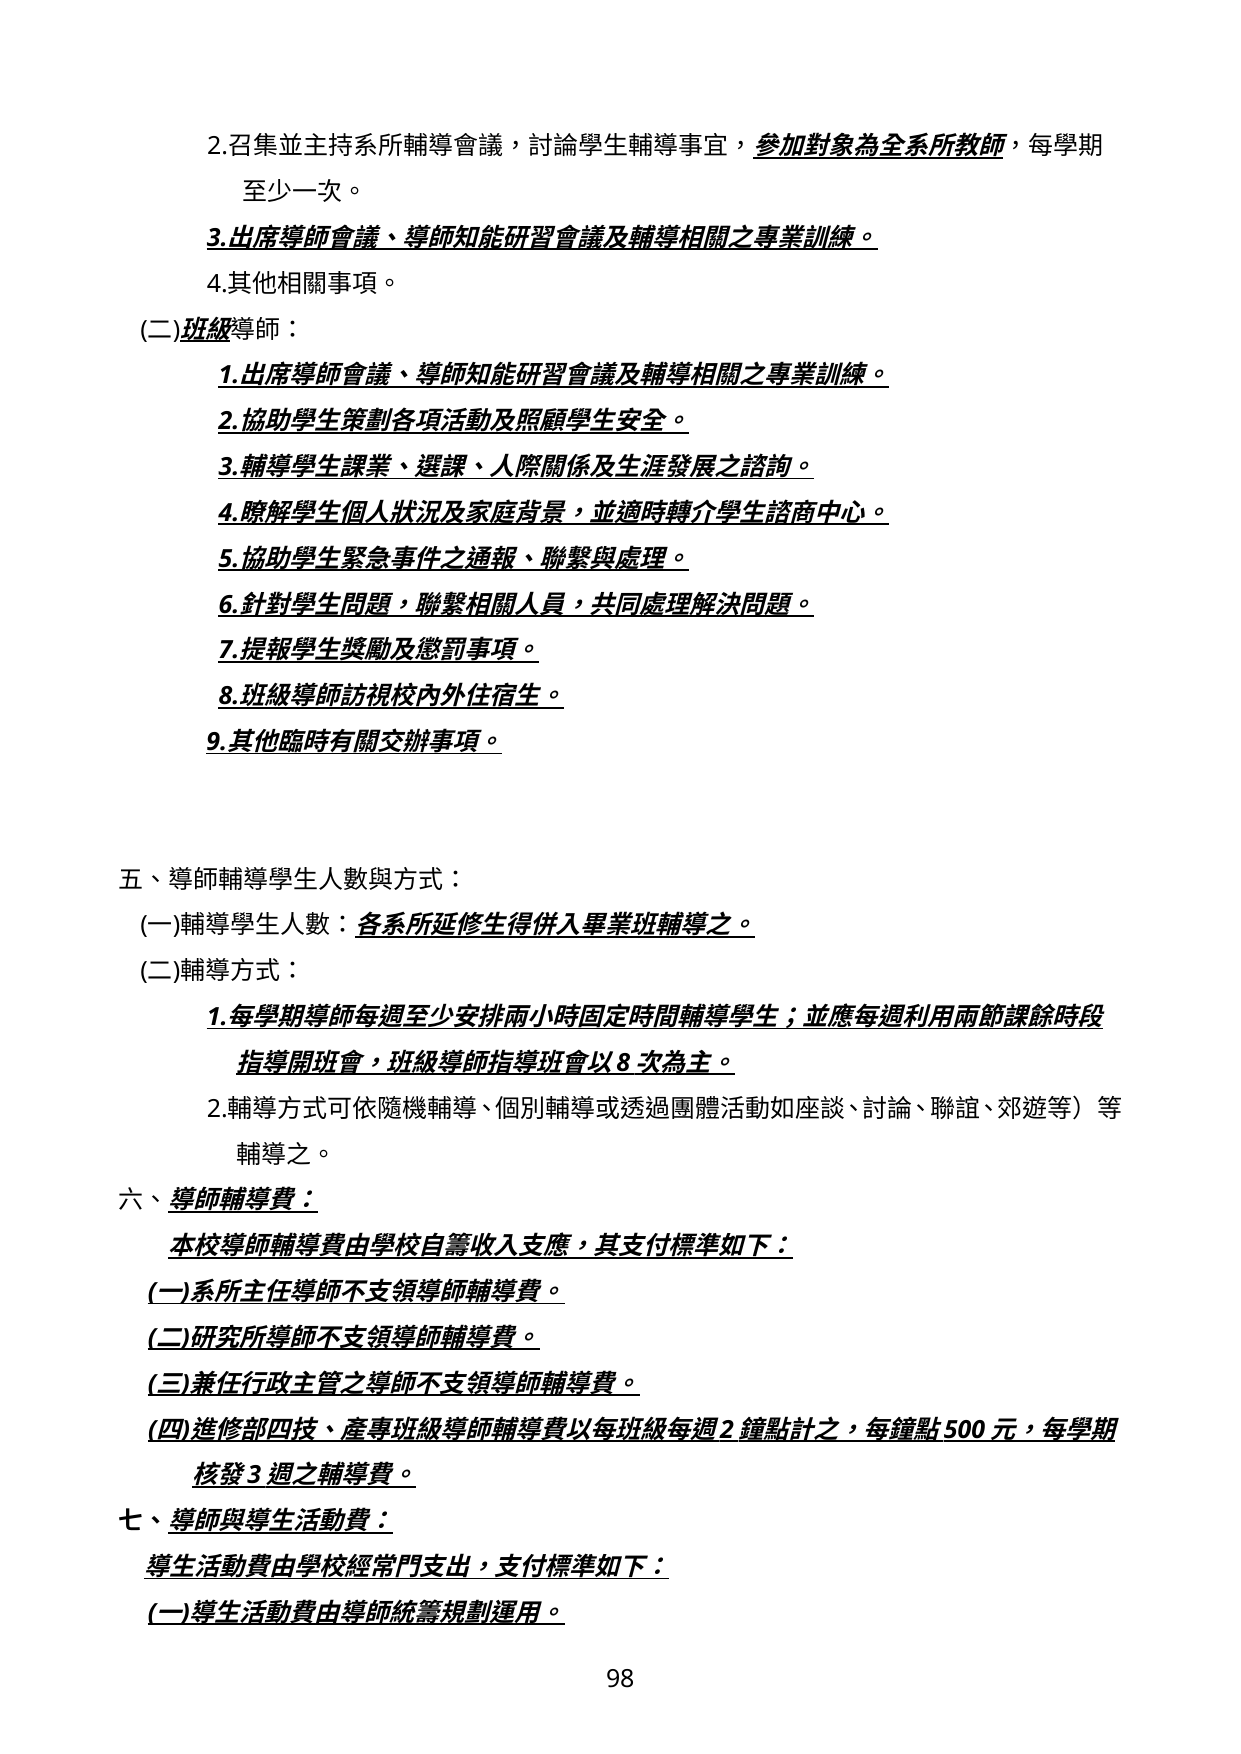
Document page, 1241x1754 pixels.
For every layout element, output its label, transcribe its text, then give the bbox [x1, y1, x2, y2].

text 4.瞭解學生個人狀況及家庭背景，並適時轉介學生諮商中心。 [218, 485, 1122, 531]
text (四)進修部四技、產專班級導師輔導費以每班級每週2鐘點計之，每鐘點500元，每學期核發3週之輔導費。 [148, 1401, 1122, 1493]
text 1.出席導師會議、導師知能研習會議及輔導相關之專業訓練。 [218, 347, 1122, 393]
text 3.出席導師會議、導師知能研習會議及輔導相關之專業訓練。 [207, 210, 1122, 256]
text 6.針對學生問題，聯繫相關人員，共同處理解決問題。 [218, 576, 1122, 622]
text 4.其他相關事項。 [207, 256, 1122, 301]
text (三)兼任行政主管之導師不支領導師輔導費。 [118, 1356, 1122, 1401]
text (二)班級導師： [118, 301, 1122, 347]
text 2.協助學生策劃各項活動及照顧學生安全。 [218, 393, 1122, 439]
text 3.輔導學生課業、選課、人際關係及生涯發展之諮詢。 [218, 439, 1122, 485]
text 1.每學期導師每週至少安排兩小時固定時間輔導學生；並應每週利用兩節課餘時段指導開班會，班級導師指導班會以8次為主。 [207, 989, 1122, 1081]
text 五、導師輔導學生人數與方式： [118, 851, 1122, 897]
text 2.召集並主持系所輔導會議，討論學生輔導事宜，參加對象為全系所教師，每學期至少一次。 [207, 118, 1122, 210]
text 本校導師輔導費由學校自籌收入支應，其支付標準如下： [118, 1218, 1122, 1264]
text 2.輔導方式可依隨機輔導、個別輔導或透過團體活動如座談、討論、聯誼、郊遊等）等輔導之。 [207, 1081, 1122, 1172]
text (二)輔導方式： [118, 943, 1122, 989]
text (二)研究所導師不支領導師輔導費。 [118, 1310, 1122, 1356]
text (一)輔導學生人數：各系所延修生得併入畢業班輔導之。 [118, 897, 1122, 943]
text 六、導師輔導費： [118, 1172, 1122, 1218]
text 七、導師與導生活動費： [118, 1493, 1122, 1539]
text 導生活動費由學校經常門支出，支付標準如下： [118, 1539, 1122, 1585]
text (一)導生活動費由導師統籌規劃運用。 [148, 1585, 1122, 1631]
text 5.協助學生緊急事件之通報、聯繫與處理。 [218, 531, 1122, 576]
text (一)系所主任導師不支領導師輔導費。 [133, 1264, 1122, 1310]
text 9.其他臨時有關交辦事項。 [118, 714, 1122, 760]
text 7.提報學生獎勵及懲罰事項。 [218, 622, 1122, 668]
text 8.班級導師訪視校內外住宿生。 [218, 668, 1122, 714]
